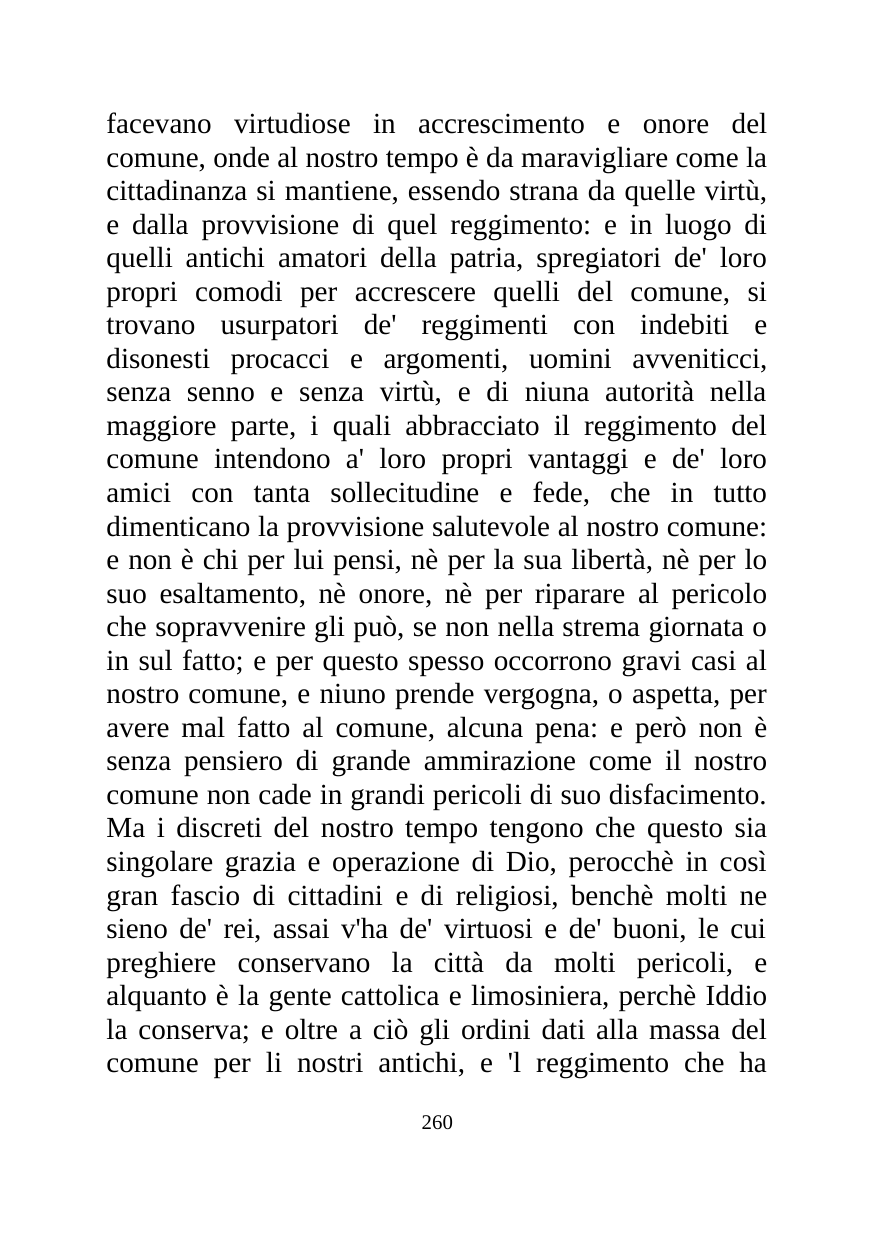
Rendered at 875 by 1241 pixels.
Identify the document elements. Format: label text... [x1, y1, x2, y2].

text facevano virtudiose in accrescimento e onore del comune, onde al nostro tempo è da maravigliare come la cittadinanza si mantiene, essendo strana da quelle virtù, e dalla provvisione di quel reggimento: e in luogo di quelli antichi amatori della patria, spregiatori de' loro propri comodi per accrescere quelli del comune, si trovano usurpatori de' reggimenti con indebiti e disonesti procacci e argomenti, uomini avveniticci, senza senno e senza virtù, e di niuna autorità nella maggiore parte, i quali abbracciato il reggimento del comune intendono a' loro propri vantaggi e de' loro amici con tanta sollecitudine e fede, che in tutto dimenticano la provvisione salutevole al nostro comune: e non è chi per lui pensi, nè per la sua libertà, nè per lo suo esaltamento, nè onore, nè per riparare al pericolo che sopravvenire gli può, se non nella strema giornata o in sul fatto; e per questo spesso occorrono gravi casi al nostro comune, e niuno prende vergogna, o aspetta, per avere mal fatto al comune, alcuna pena: e però non è senza pensiero di grande ammirazione come il nostro comune non cade in grandi pericoli di suo disfacimento. Ma i discreti del nostro tempo tengono che questo sia singolare grazia e operazione di Dio, perocchè in così gran fascio di cittadini e di religiosi, benchè molti ne sieno de' rei, assai v'ha de' virtuosi e de' buoni, le cui preghiere conservano la città da molti pericoli, e alquanto è la gente cattolica e limosiniera, perchè Iddio la conserva; e oltre a ciò gli ordini dati alla massa del comune per li nostri antichi, e 'l reggimento che ha [106, 106, 768, 1079]
